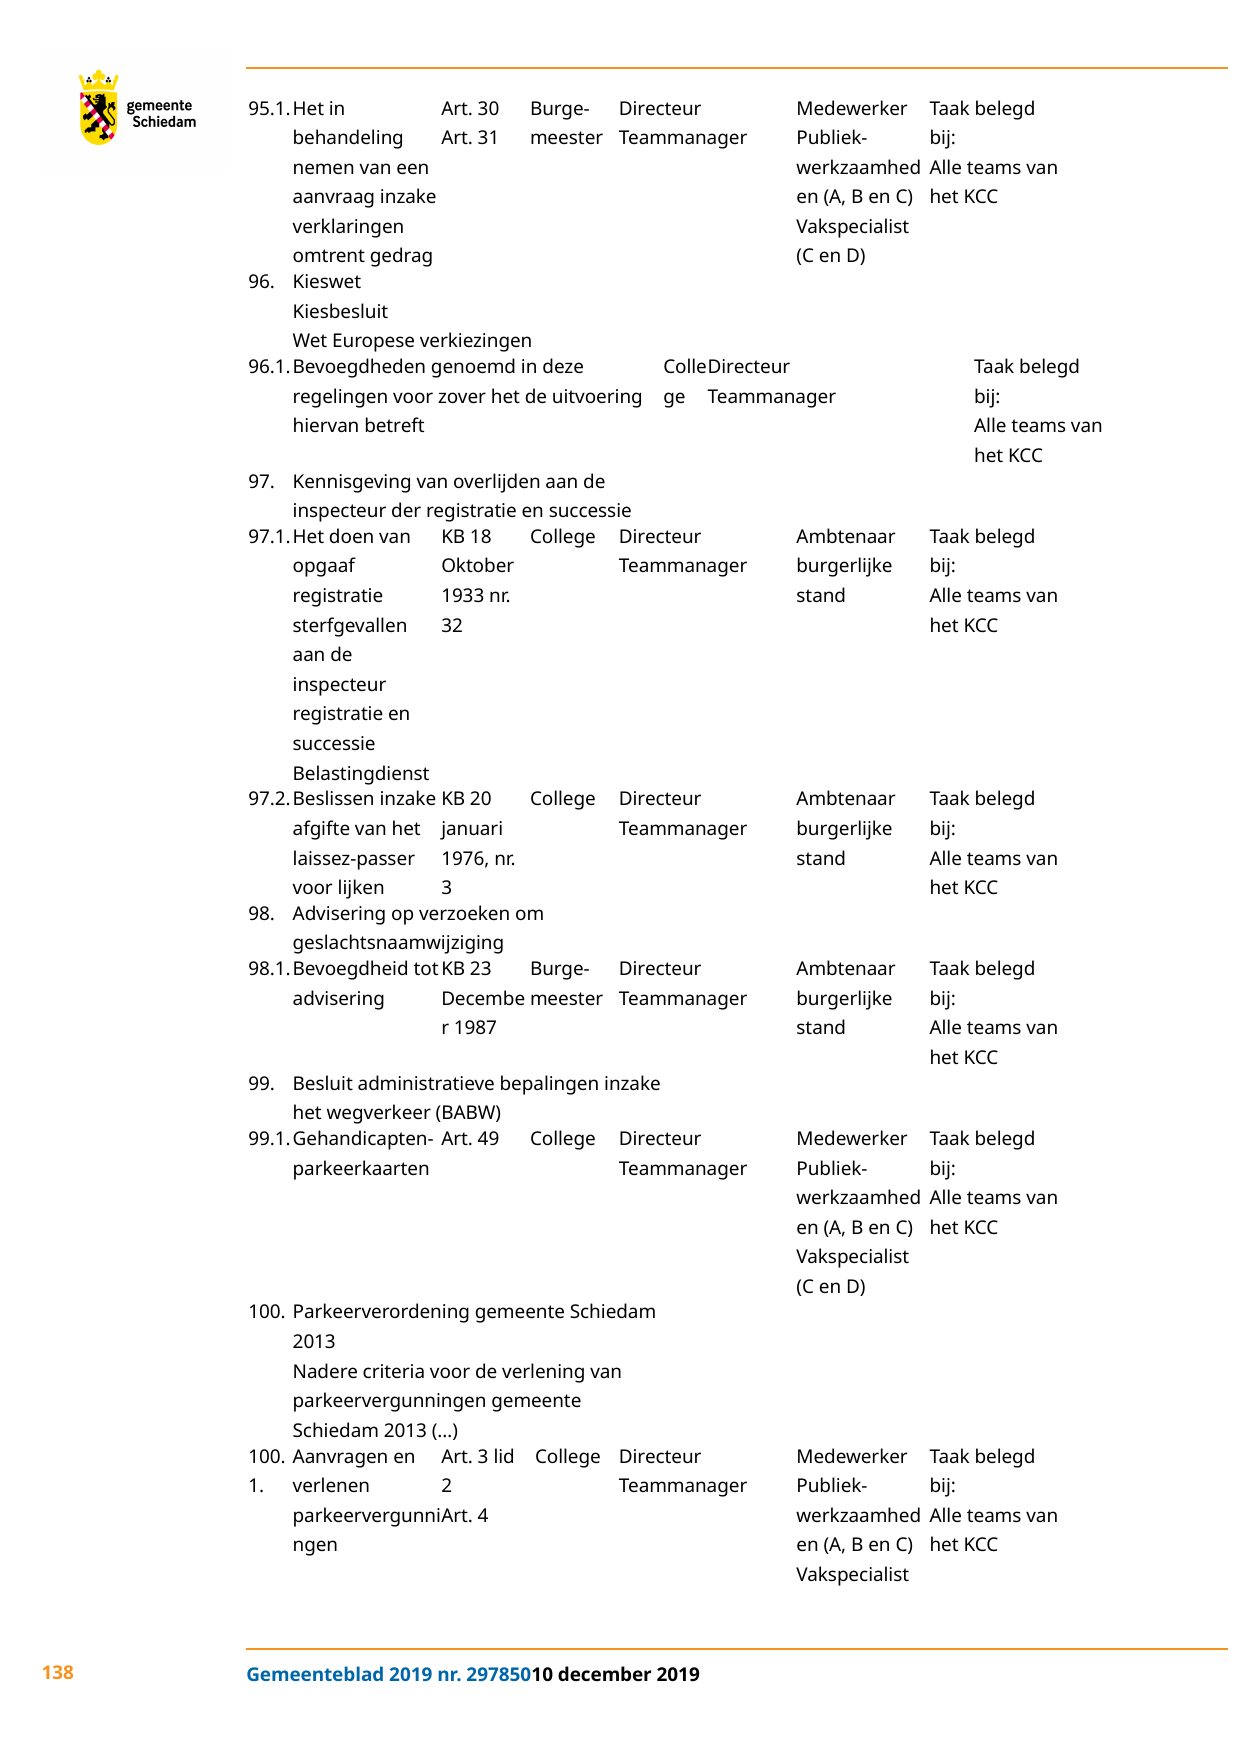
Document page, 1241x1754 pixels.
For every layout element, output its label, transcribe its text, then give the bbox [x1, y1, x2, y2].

table_cell Taak belegd bij: Alle teams van het KCC [929, 1443, 1063, 1587]
table_cell College [530, 523, 619, 786]
table_cell [974, 269, 1107, 353]
table_cell Taak belegd bij: Alle teams van het KCC [929, 1125, 1063, 1299]
table_cell Het doen van opgaaf registratie sterfgevallen aan de inspecteur registratie en successie Belastingdienst [293, 523, 441, 786]
table_cell Bevoegdheden genoemd in deze regelingen voor zover het de uitvoering hiervan betreft [293, 353, 663, 468]
table_cell Advisering op verzoeken om geslachtsnaamwijziging [293, 900, 663, 955]
table_cell Directeur Teammanager [619, 95, 796, 268]
table_cell 98.1. [248, 955, 292, 1070]
table_cell Directeur Teammanager [619, 1125, 796, 1299]
table_cell KB 23 December 1987 [441, 955, 530, 1070]
table_cell Ambtenaar burgerlijke stand [796, 523, 929, 786]
table_cell 99.1. [248, 1125, 292, 1299]
table_cell [663, 900, 707, 955]
table_cell Art. 30 Art. 31 [441, 95, 530, 268]
table_cell Burge-meester [530, 955, 619, 1070]
table_cell 98. [248, 900, 292, 955]
table_cell [841, 269, 974, 353]
table_cell Directeur Teammanager [708, 353, 841, 468]
table_cell 99. [248, 1070, 292, 1125]
table_cell Medewerker Publiek-werkzaamheden (A, B en C) Vakspecialist (C en D) [796, 95, 929, 268]
table_cell Directeur Teammanager [619, 1443, 796, 1587]
table_cell Kennisgeving van overlijden aan de inspecteur der registratie en successie [293, 468, 663, 523]
table_cell College [530, 1443, 619, 1587]
table_cell Gehandicapten-parkeerkaarten [293, 1125, 441, 1299]
table_cell [708, 468, 841, 523]
table_cell 100. [248, 1299, 292, 1443]
picture [41, 47, 231, 172]
table_cell Ambtenaar burgerlijke stand [796, 786, 929, 900]
table_cell Aanvragen en verlenen parkeervergunningen [293, 1443, 441, 1587]
table_cell College [530, 786, 619, 900]
table_cell Burge-meester [530, 95, 619, 268]
table_cell Medewerker Publiek-werkzaamheden (A, B en C) Vakspecialist [796, 1443, 929, 1587]
table_cell 97. [248, 468, 292, 523]
table_cell [663, 269, 707, 353]
table_cell [708, 900, 841, 955]
table_cell [841, 1299, 974, 1443]
table_cell [841, 353, 974, 468]
table_cell 97.2. [248, 786, 292, 900]
table_cell Het in behandeling nemen van een aanvraag inzake verklaringen omtrent gedrag [293, 95, 441, 268]
table_cell College [663, 353, 707, 468]
table_cell Beslissen inzake afgifte van het laissez-passer voor lijken [293, 786, 441, 900]
table_cell [663, 468, 707, 523]
table_cell Directeur Teammanager [619, 786, 796, 900]
table_cell [974, 1299, 1107, 1443]
table_cell Directeur Teammanager [619, 523, 796, 786]
table_cell 100.1. [248, 1443, 292, 1587]
table_cell KB 20 januari 1976, nr. 3 [441, 786, 530, 900]
table_cell Taak belegd bij: Alle teams van het KCC [974, 353, 1107, 468]
table_cell Besluit administratieve bepalingen inzake het wegverkeer (BABW) [293, 1070, 663, 1125]
table_cell 96.1. [248, 353, 292, 468]
table_cell [841, 900, 974, 955]
table_cell KB 18 Oktober 1933 nr. 32 [441, 523, 530, 786]
table_cell [974, 1070, 1107, 1125]
table_cell [841, 468, 974, 523]
table_cell Kieswet Kiesbesluit Wet Europese verkiezingen [293, 269, 663, 353]
table_cell [663, 1299, 707, 1443]
table_cell Parkeerverordening gemeente Schiedam 2013 Nadere criteria voor de verlening van parkeervergunningen gemeente Schiedam 2013 (…) [293, 1299, 663, 1443]
table_cell Medewerker Publiek-werkzaamheden (A, B en C) Vakspecialist (C en D) [796, 1125, 929, 1299]
table_cell Taak belegd bij: Alle teams van het KCC [929, 95, 1063, 268]
table_cell 95.1. [248, 95, 292, 268]
table_cell [841, 1070, 974, 1125]
table_cell [974, 468, 1107, 523]
table_cell Taak belegd bij: Alle teams van het KCC [929, 523, 1063, 786]
table_cell Art. 3 lid 2 Art. 4 [441, 1443, 530, 1587]
table_cell College [530, 1125, 619, 1299]
table_cell Taak belegd bij: Alle teams van het KCC [929, 955, 1063, 1070]
table_cell 97.1. [248, 523, 292, 786]
table_cell [663, 1070, 707, 1125]
table_cell [708, 269, 841, 353]
table_cell [974, 900, 1107, 955]
table_cell Bevoegdheid tot advisering [293, 955, 441, 1070]
table_cell [708, 1070, 841, 1125]
table_cell Directeur Teammanager [619, 955, 796, 1070]
table_cell Taak belegd bij: Alle teams van het KCC [929, 786, 1063, 900]
table_cell Art. 49 [441, 1125, 530, 1299]
table_cell Ambtenaar burgerlijke stand [796, 955, 929, 1070]
table_cell 96. [248, 269, 292, 353]
table_cell [708, 1299, 841, 1443]
